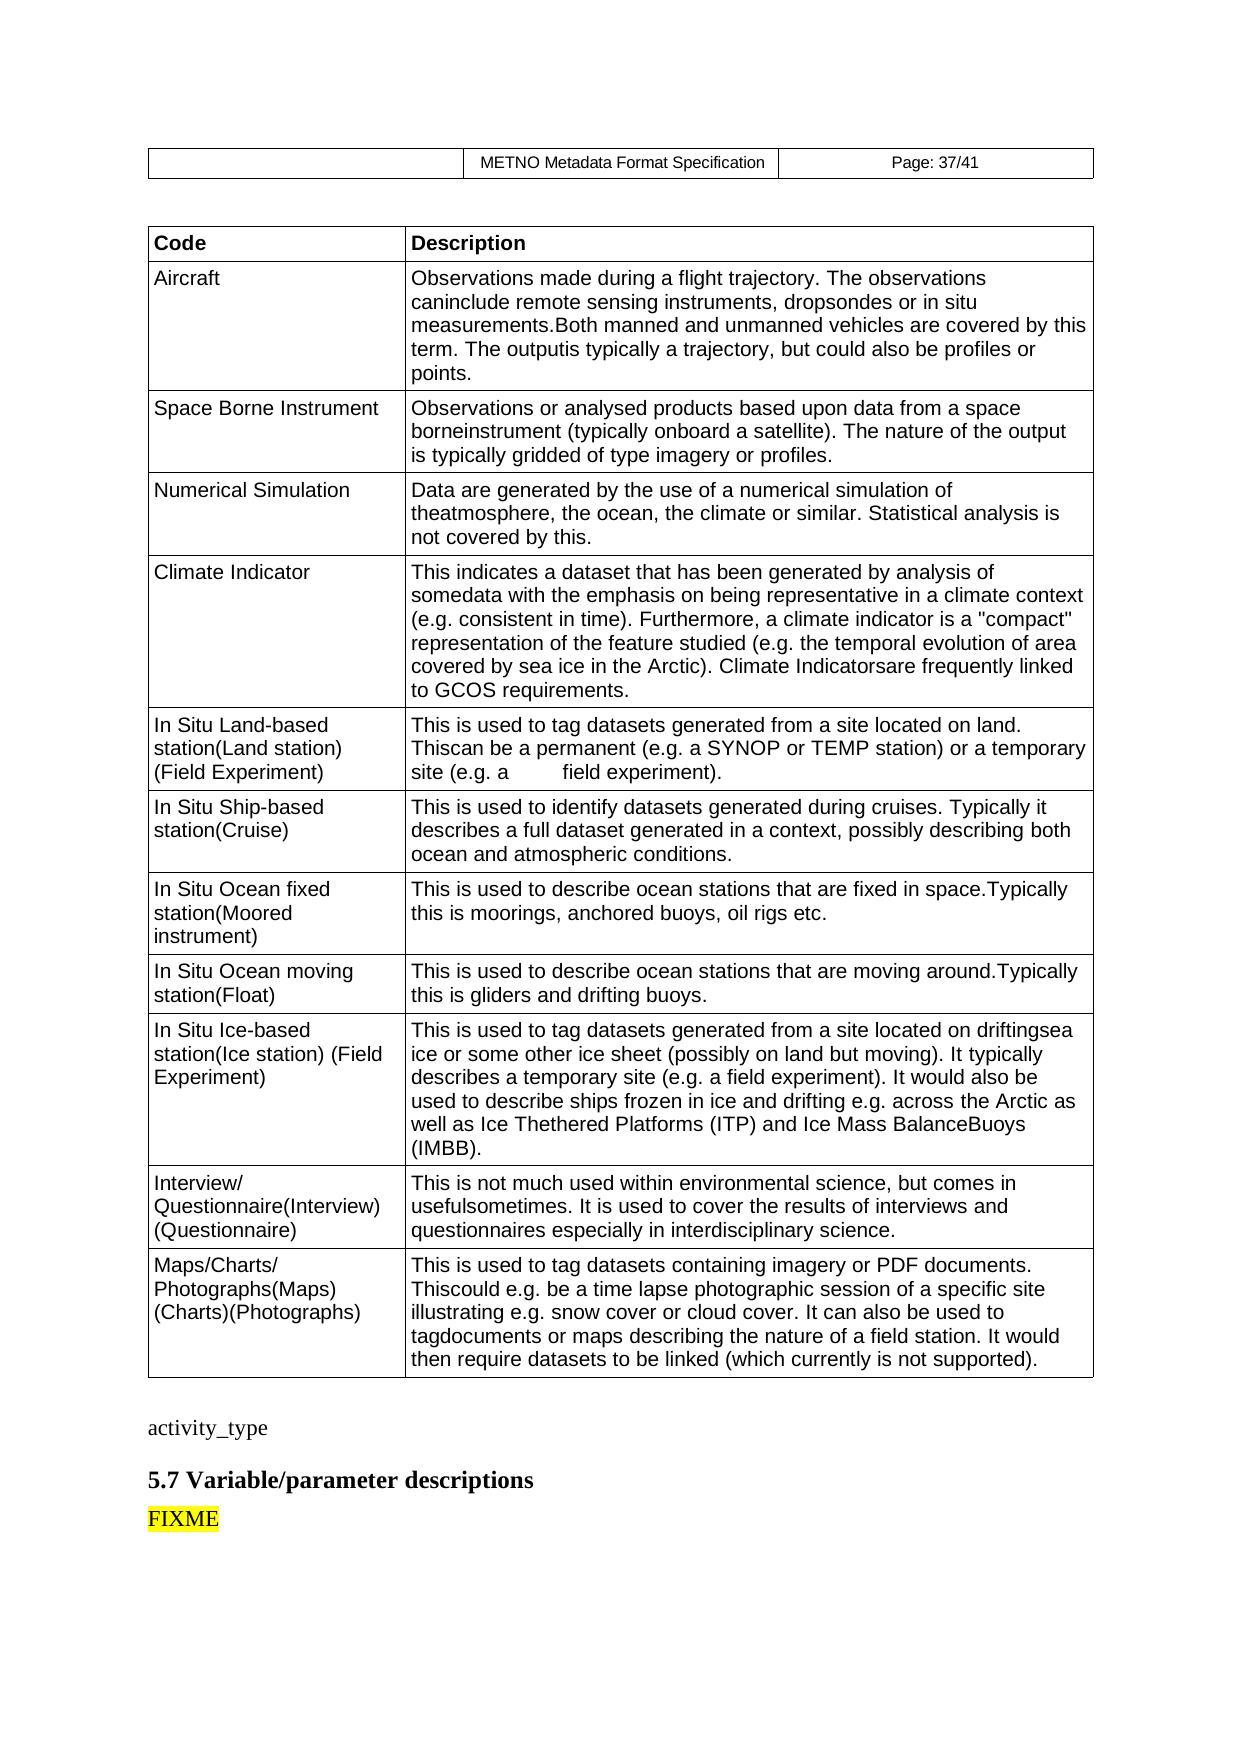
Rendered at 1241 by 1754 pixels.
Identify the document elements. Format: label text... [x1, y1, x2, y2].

table_cell Space Borne Instrument [149, 391, 405, 472]
table_cell This is used to tag datasets containing imagery or PDF documents. Thiscould e.g. be a time lapse photographic session of a specific site illustrating e.g. snow cover or cloud cover. It can also be used to tagdocuments or maps describing the nature of a field station. It would then require datasets to be linked (which currently is not supported). [406, 1249, 1093, 1377]
table_cell Observations made during a flight trajectory. The observations caninclude remote sensing instruments, dropsondes or in situ measurements.Both manned and unmanned vehicles are covered by this term. The outputis typically a trajectory, but could also be profiles or points. [406, 262, 1093, 390]
table_cell In Situ Ice-based station(Ice station) (Field Experiment) [149, 1014, 405, 1165]
table_cell This is used to describe ocean stations that are fixed in space.Typically this is moorings, anchored buoys, oil rigs etc. [406, 873, 1093, 954]
table_cell In Situ Land-based station(Land station) (Field Experiment) [149, 708, 405, 790]
table_header Code [149, 227, 405, 261]
subtitle Variable/parameter descriptions [148, 1466, 1093, 1493]
table_cell Maps/Charts/Photographs(Maps) (Charts)(Photographs) [149, 1249, 405, 1377]
table_cell Numerical Simulation [149, 473, 405, 555]
table_cell This is used to identify datasets generated during cruises. Typically it describes a full dataset generated in a context, possibly describing both ocean and atmospheric conditions. [406, 791, 1093, 872]
table_cell Data are generated by the use of a numerical simulation of theatmosphere, the ocean, the climate or similar. Statistical analysis is not covered by this. [406, 473, 1093, 555]
table_cell This indicates a dataset that has been generated by analysis of somedata with the emphasis on being representative in a climate context (e.g. consistent in time). Furthermore, a climate indicator is a "compact" representation of the feature studied (e.g. the temporal evolution of area covered by sea ice in the Arctic). Climate Indicatorsare frequently linked to GCOS requirements. [406, 556, 1093, 707]
table_cell Observations or analysed products based upon data from a space borneinstrument (typically onboard a satellite). The nature of the output is typically gridded of type imagery or profiles. [406, 391, 1093, 472]
table_cell In Situ Ocean fixed station(Moored instrument) [149, 873, 405, 954]
table_header Description [406, 227, 1093, 261]
table_cell This is used to tag datasets generated from a site located on driftingsea ice or some other ice sheet (possibly on land but moving). It typically describes a temporary site (e.g. a field experiment). It would also be used to describe ships frozen in ice and drifting e.g. across the Arctic as well as Ice Thethered Platforms (ITP) and Ice Mass BalanceBuoys (IMBB). [406, 1014, 1093, 1165]
table_cell This is used to describe ocean stations that are moving around.Typically this is gliders and drifting buoys. [406, 955, 1093, 1013]
table_cell Interview/Questionnaire(Interview) (Questionnaire) [149, 1166, 405, 1248]
table_cell Aircraft [149, 262, 405, 390]
table_cell This is not much used within environmental science, but comes in usefulsometimes. It is used to cover the results of interviews and questionnaires especially in interdisciplinary science. [406, 1166, 1093, 1248]
table_cell Climate Indicator [149, 556, 405, 707]
text activity_type [148, 1415, 1093, 1441]
table_cell In Situ Ocean moving station(Float) [149, 955, 405, 1013]
text FIXME [148, 1506, 1093, 1532]
table_cell This is used to tag datasets generated from a site located on land. Thiscan be a permanent (e.g. a SYNOP or TEMP station) or a temporary site (e.g. a field experiment). [406, 708, 1093, 790]
table_cell In Situ Ship-based station(Cruise) [149, 791, 405, 872]
